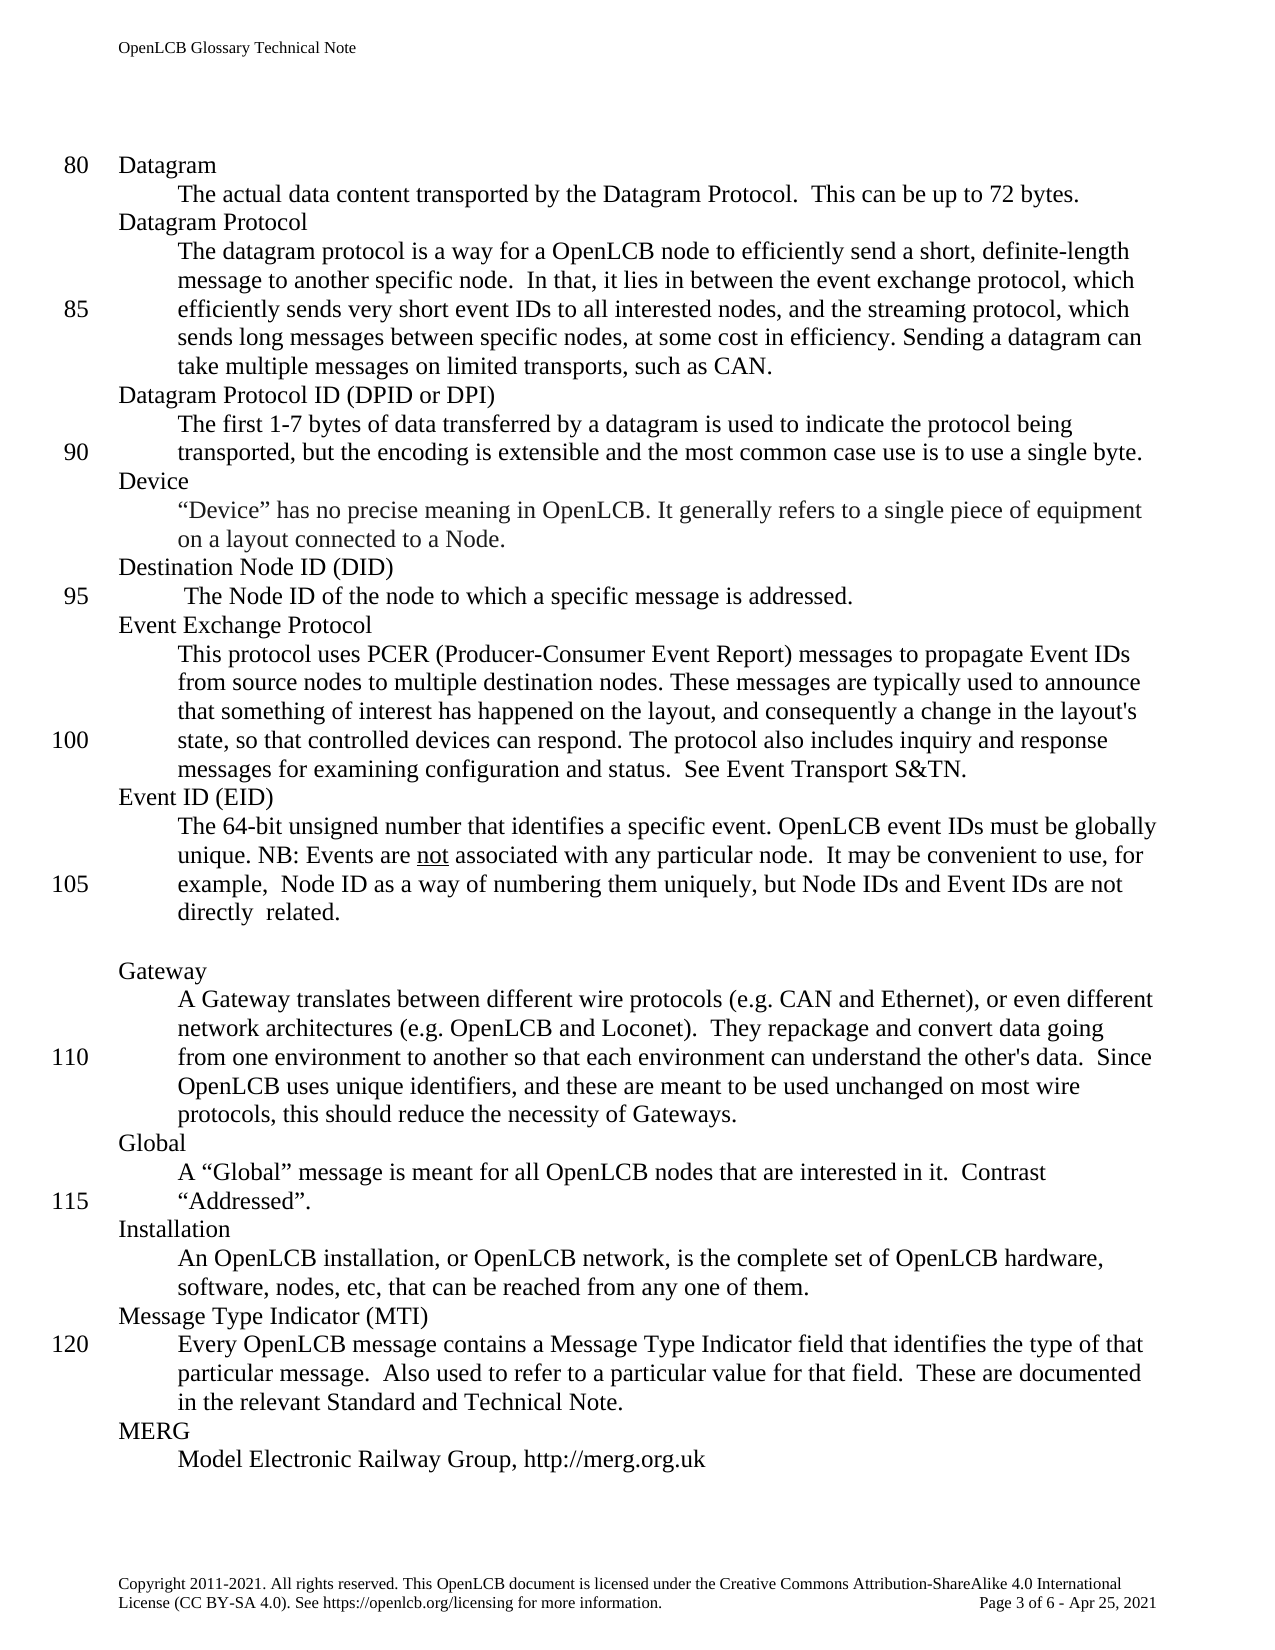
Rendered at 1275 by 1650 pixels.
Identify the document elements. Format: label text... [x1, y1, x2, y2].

subtitle Destination Node ID (DID) [118, 552, 1157, 581]
subtitle Event ID (EID) [118, 782, 1157, 811]
subtitle Event Exchange Protocol [118, 610, 1157, 639]
subtitle Message Type Indicator (MTI) [118, 1301, 1157, 1329]
list This protocol uses PCER (Producer-Consumer Event Report) messages to propagate Event IDs from source nodes to multiple destination nodes. These messages are typically used to announce that something of interest has happened on the layout, and consequently a change in the layout's state, so that controlled devices can respond. The protocol also includes inquiry and response messages for examining configuration and status. See Event Transport S&TN. [177, 639, 1157, 782]
list Every OpenLCB message contains a Message Type Indicator field that identifies the type of that particular message. Also used to refer to a particular value for that field. These are documented in the relevant Standard and Technical Note. [177, 1329, 1157, 1416]
list The datagram protocol is a way for a OpenLCB node to efficiently send a short, definite-length message to another specific node. In that, it lies in between the event exchange protocol, which efficiently sends very short event IDs to all interested nodes, and the streaming protocol, which sends long messages between specific nodes, at some cost in efficiency. Sending a datagram can take multiple messages on limited transports, such as CAN. [177, 236, 1157, 380]
subtitle Device [118, 466, 1157, 495]
list A Gateway translates between different wire protocols (e.g. CAN and Ethernet), or even different network architectures (e.g. OpenLCB and Loconet). They repackage and convert data going from one environment to another so that each environment can understand the other's data. Since OpenLCB uses unique identifiers, and these are meant to be used unchanged on most wire protocols, this should reduce the necessity of Gateways. [177, 984, 1157, 1128]
subtitle Gateway [118, 956, 1157, 984]
list An OpenLCB installation, or OpenLCB network, is the complete set of OpenLCB hardware, software, nodes, etc, that can be reached from any one of them. [177, 1243, 1157, 1301]
list Global [118, 1128, 1157, 1157]
subtitle Datagram Protocol [118, 207, 1157, 236]
list Model Electronic Railway Group, http://merg.org.uk [177, 1444, 1157, 1473]
list The Node ID of the node to which a specific message is addressed. [177, 581, 1157, 610]
list The first 1-7 bytes of data transferred by a datagram is used to indicate the protocol being transported, but the encoding is extensible and the most common case use is to use a single byte. [177, 409, 1157, 466]
list A “Global” message is meant for all OpenLCB nodes that are interested in it. Contrast “Addressed”. [177, 1157, 1157, 1214]
list Datagram Protocol ID (DPID or DPI) [118, 380, 1157, 409]
list “Device” has no precise meaning in OpenLCB. It generally refers to a single piece of equipment on a layout connected to a Node. [177, 495, 1157, 552]
subtitle MERG [118, 1416, 1157, 1444]
subtitle Installation [118, 1214, 1157, 1243]
list The 64-bit unsigned number that identifies a specific event. OpenLCB event IDs must be globally unique. NB: Events are not associated with any particular node. It may be convenient to use, for example, Node ID as a way of numbering them uniquely, but Node IDs and Event IDs are not directly related. [177, 811, 1157, 926]
list The actual data content transported by the Datagram Protocol. This can be up to 72 bytes. [177, 179, 1157, 207]
subtitle Datagram [118, 150, 1157, 179]
